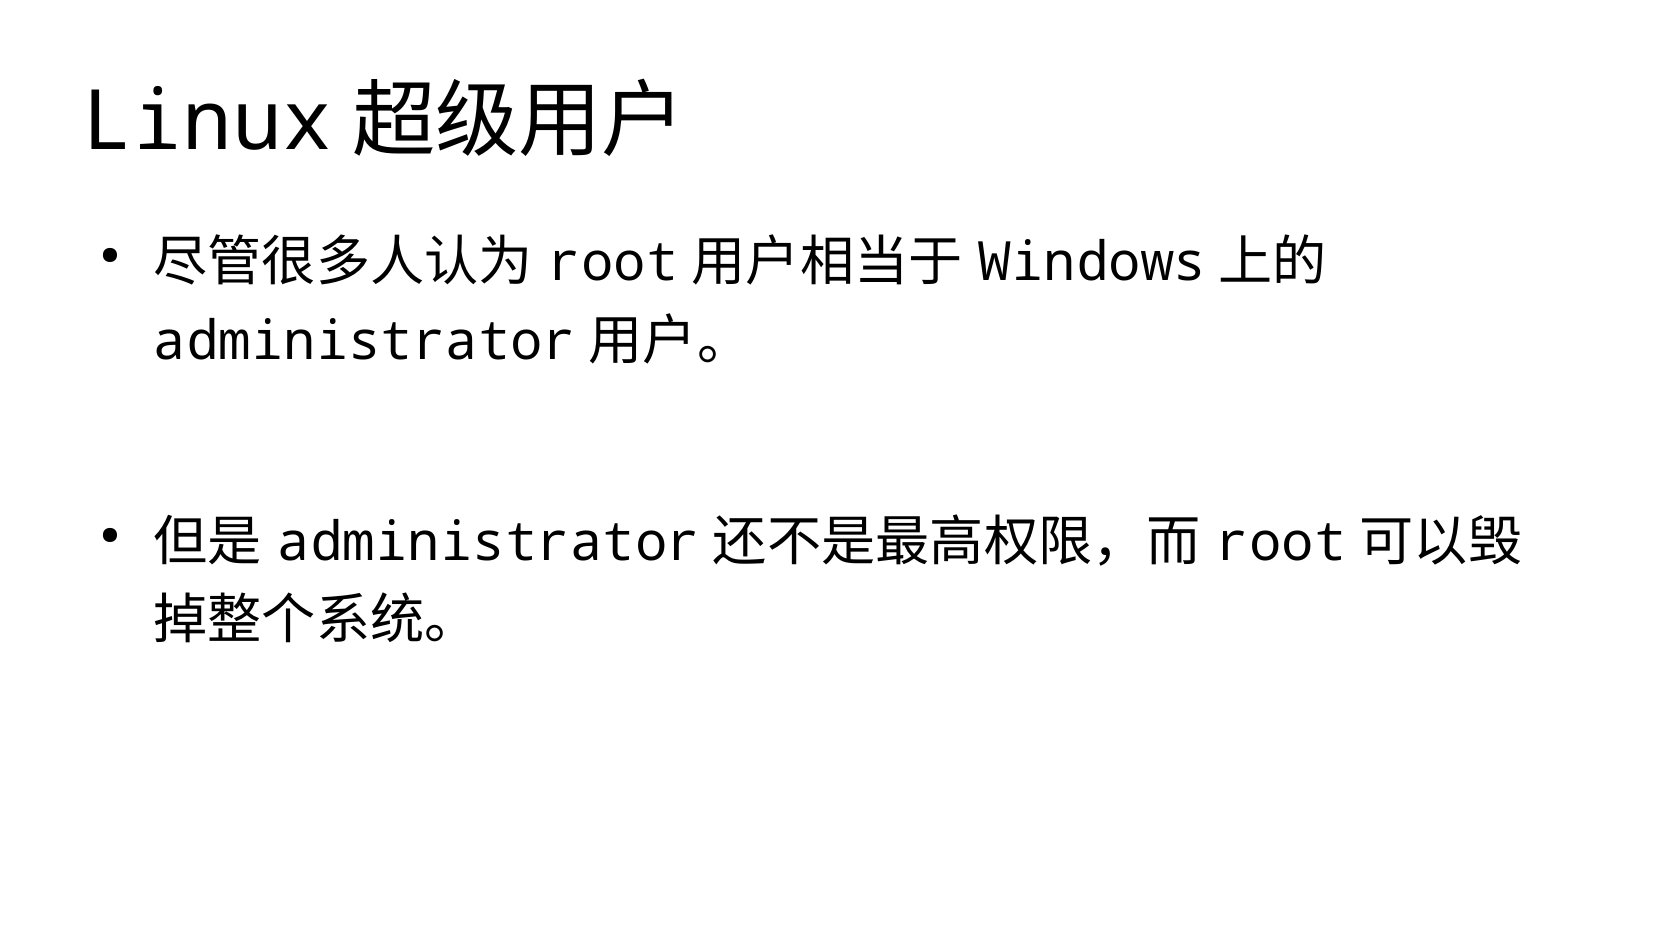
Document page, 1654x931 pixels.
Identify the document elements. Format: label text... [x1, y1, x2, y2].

list 尽管很多人认为root用户相当于Windows上的administrator用户。 但是administrator还不是最高权限，而root可以毁掉整个系统。 [82, 217, 1571, 758]
title Linux超级用户 [82, 37, 1571, 189]
